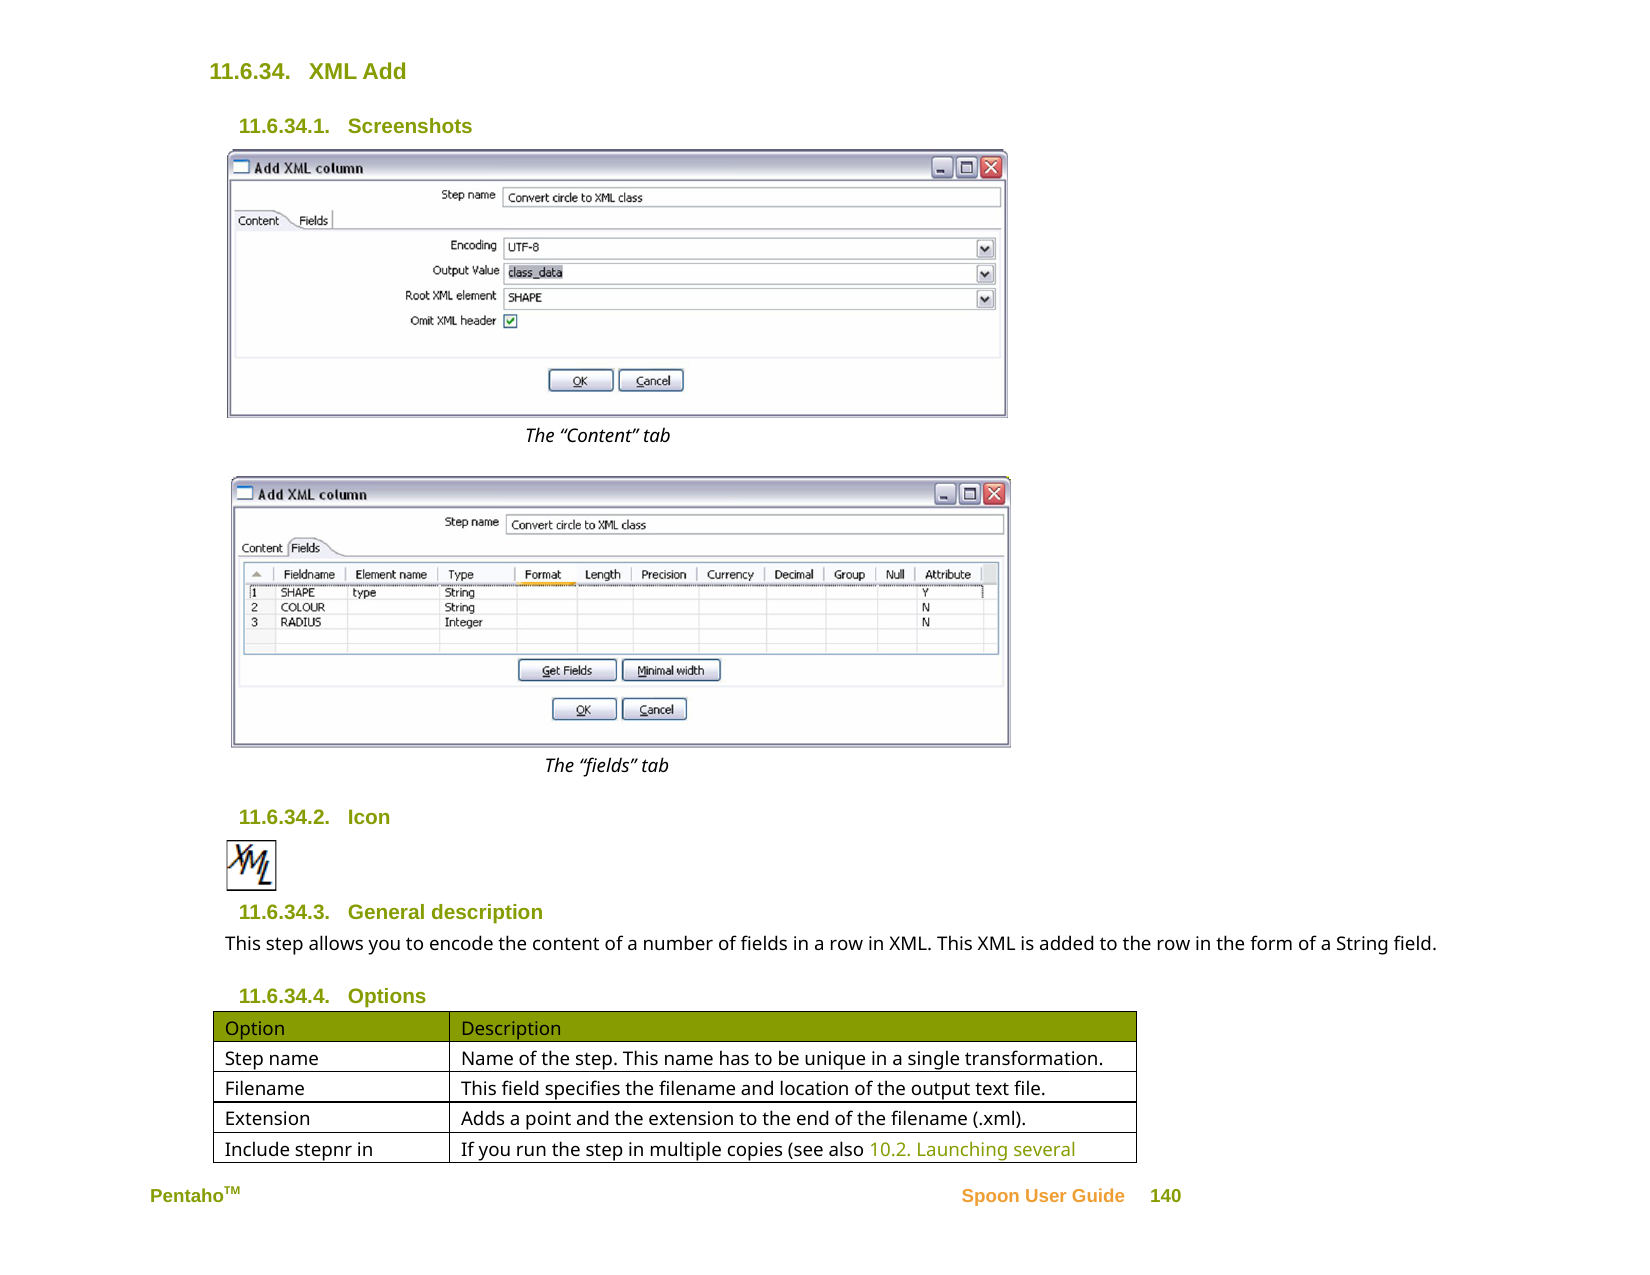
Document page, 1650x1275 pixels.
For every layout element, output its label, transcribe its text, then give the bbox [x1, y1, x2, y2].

table_cell Include stepnr in [214, 1133, 449, 1162]
table_cell Filename [214, 1072, 449, 1101]
table_cell This field specifies the filename and location of the output text file. [450, 1072, 1136, 1101]
text The “Content” tab [450, 141, 1500, 448]
table_cell Name of the step. This name has to be unique in a single transformation. [450, 1042, 1136, 1071]
table_header Description [450, 1012, 1136, 1041]
subtitle Icon [239, 797, 1500, 832]
table_cell If you run the step in multiple copies (see also 10.2. Launching several [450, 1133, 1136, 1162]
subtitle Screenshots [239, 106, 1500, 141]
table_cell Step name [214, 1042, 449, 1071]
subtitle Options [239, 975, 1500, 1010]
text This step allows you to encode the content of a number of fields in a row in XML. This XML is added to the row in the form of a String field. [225, 927, 1500, 957]
table_cell Adds a point and the extension to the end of the filename (.xml). [450, 1103, 1136, 1132]
picture [226, 840, 277, 891]
subtitle XML Add [209, 52, 1500, 87]
table_header Option [214, 1012, 449, 1041]
text The “fields” tab [228, 448, 1500, 778]
table_cell Extension [214, 1103, 449, 1132]
subtitle General description [239, 898, 1500, 927]
